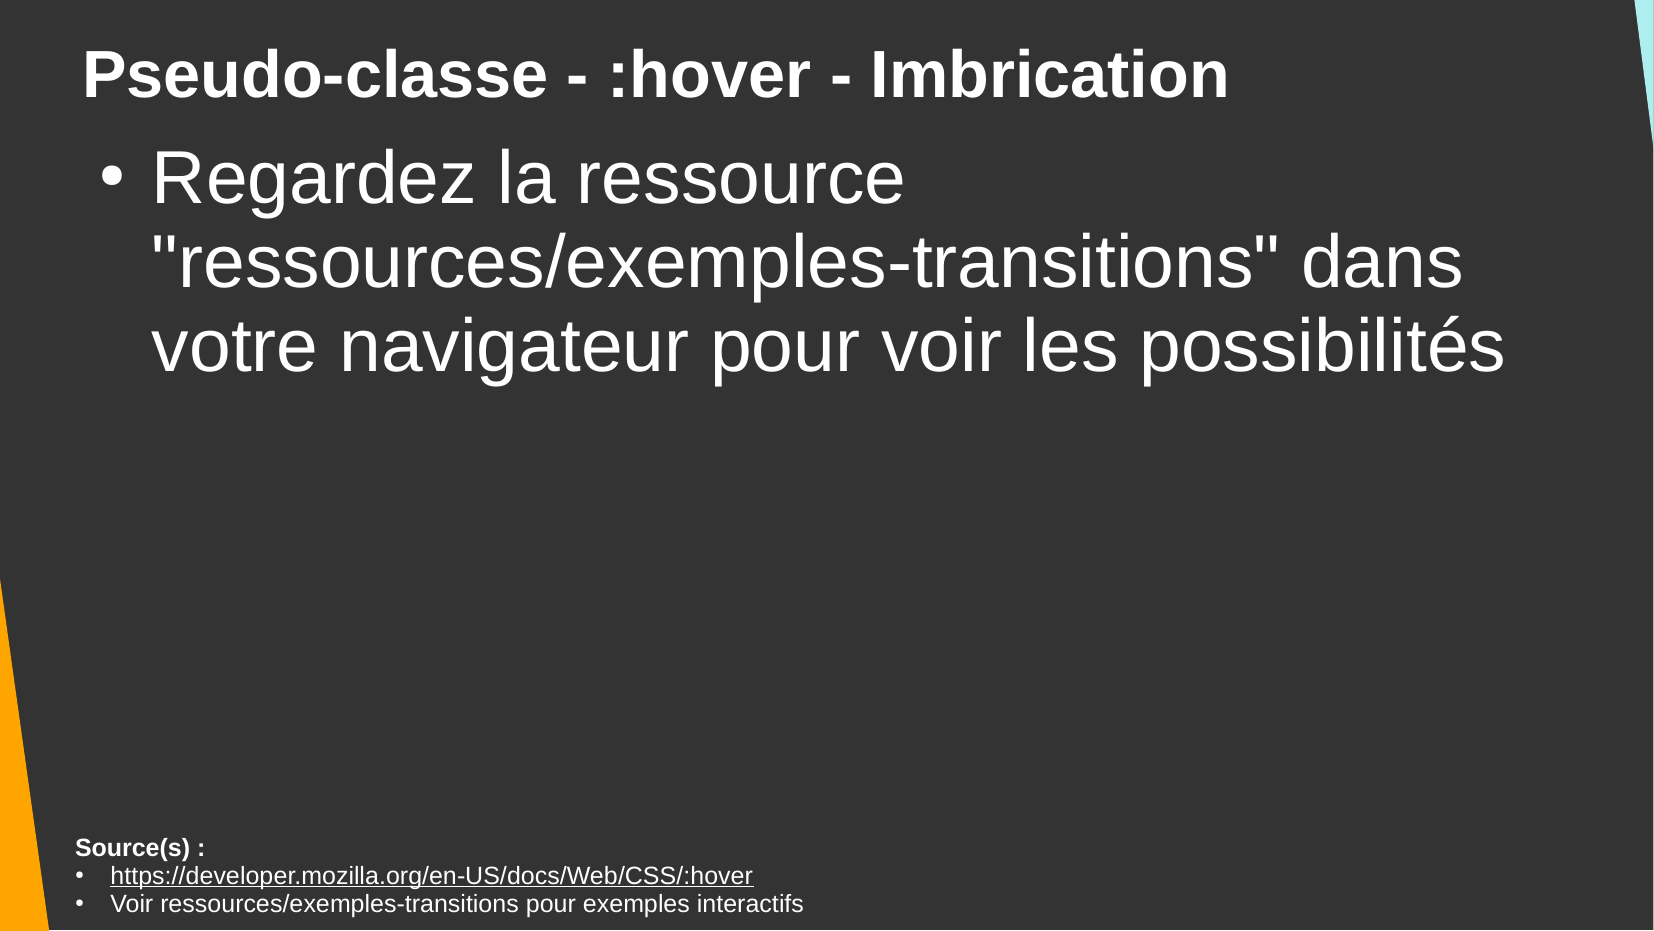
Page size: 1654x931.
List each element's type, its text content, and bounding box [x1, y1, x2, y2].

list Regardez la ressource "ressources/exemples-transitions" dans votre navigateur pour voir les possibilités [80, 135, 1620, 626]
text_box Source(s) : https://developer.mozilla.org/en-US/docs/Web/CSS/:hover Voir ressources/exemples-transitions pour exemples interactifs [60, 826, 1546, 926]
text_box [1634, 0, 1654, 153]
title Pseudo-classe - :hover - Imbrication [82, 37, 1571, 114]
text_box [0, 578, 50, 931]
